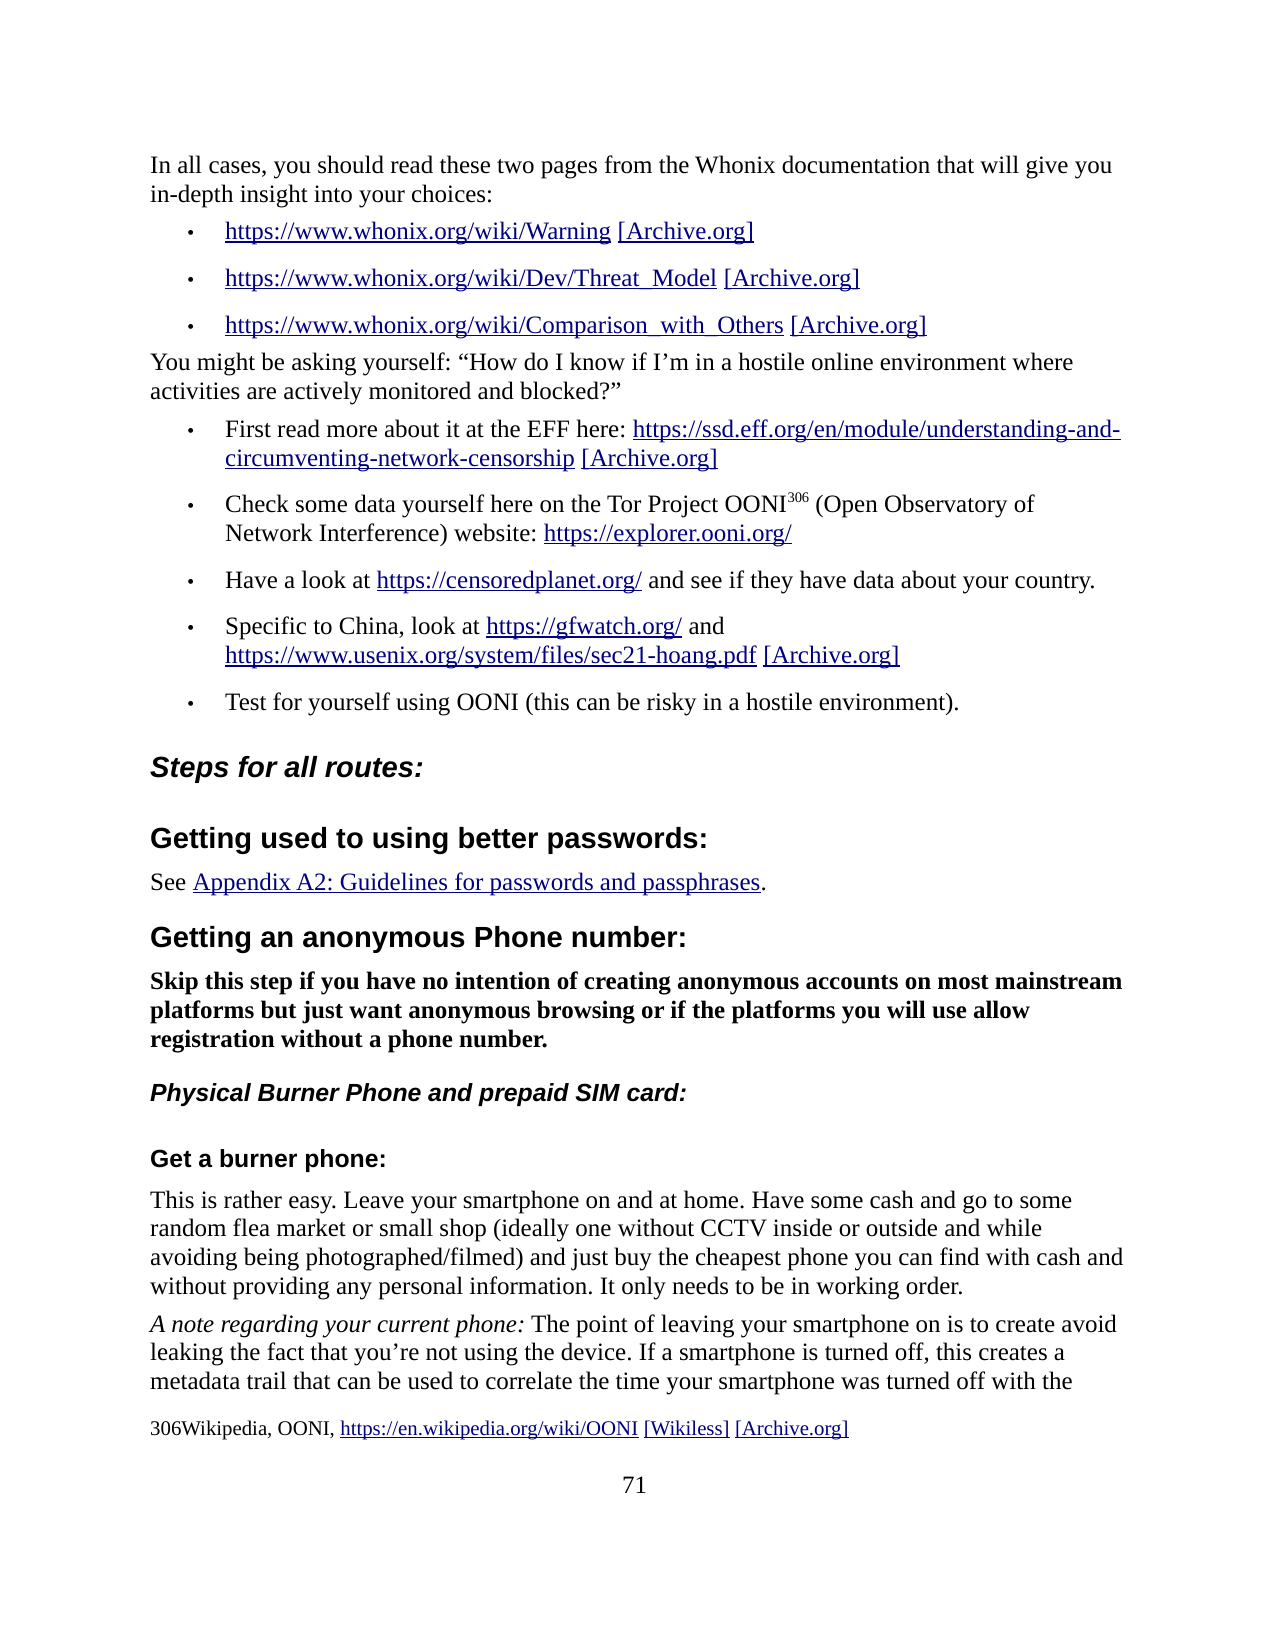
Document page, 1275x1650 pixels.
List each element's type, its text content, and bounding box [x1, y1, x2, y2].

list https://www.whonix.org/wiki/Dev/Threat_Model [Archive.org] [187, 263, 1125, 292]
list Have a look at https://censoredplanet.org/ and see if they have data about your country. [187, 565, 1125, 593]
text You might be asking yourself: “How do I know if I’m in a hostile online environment where activities are actively monitored and blocked?” [150, 347, 1125, 405]
text Skip this step if you have no intention of creating anonymous accounts on most mainstream platforms but just want anonymous browsing or if the platforms you will use allow registration without a phone number. [150, 966, 1125, 1053]
text This is rather easy. Leave your smartphone on and at home. Have some cash and go to some random flea market or small shop (ideally one without CCTV inside or outside and while avoiding being photographed/filmed) and just buy the cheapest phone you can find with cash and without providing any personal information. It only needs to be in working order. [150, 1185, 1125, 1300]
list https://www.whonix.org/wiki/Warning [Archive.org] [187, 216, 1125, 245]
list Wikipedia, OONI, https://en.wikipedia.org/wiki/OONI [Wikiless] [Archive.org] [150, 1416, 1125, 1440]
list Test for yourself using OONI (this can be risky in a hostile environment). [187, 687, 1125, 716]
text A note regarding your current phone: The point of leaving your smartphone on is to create avoid leaking the fact that you’re not using the device. If a smartphone is turned off, this creates a metadata trail that can be used to correlate the time your smartphone was turned off with the [150, 1309, 1125, 1395]
text See Appendix A2: Guidelines for passwords and passphrases. [150, 867, 1125, 895]
subtitle Physical Burner Phone and prepaid SIM card: [150, 1078, 1125, 1106]
list Specific to China, look at https://gfwatch.org/ and https://www.usenix.org/system/files/sec21-hoang.pdf [Archive.org] [187, 611, 1125, 669]
subtitle Steps for all routes: [150, 749, 1125, 783]
list https://www.whonix.org/wiki/Comparison_with_Others [Archive.org] [187, 310, 1125, 338]
list Check some data yourself here on the Tor Project OONI (Open Observatory of Network Interference) website: https://explorer.ooni.org/ [187, 489, 1125, 547]
text In all cases, you should read these two pages from the Whonix documentation that will give you in-depth insight into your choices: [150, 150, 1125, 207]
subtitle Get a burner phone: [150, 1144, 1125, 1172]
subtitle Getting used to using better passwords: [150, 821, 1125, 854]
list First read more about it at the EFF here: https://ssd.eff.org/en/module/understanding-and-circumventing-network-censorship [Archive.org] [187, 414, 1125, 471]
subtitle Getting an anonymous Phone number: [150, 920, 1125, 954]
